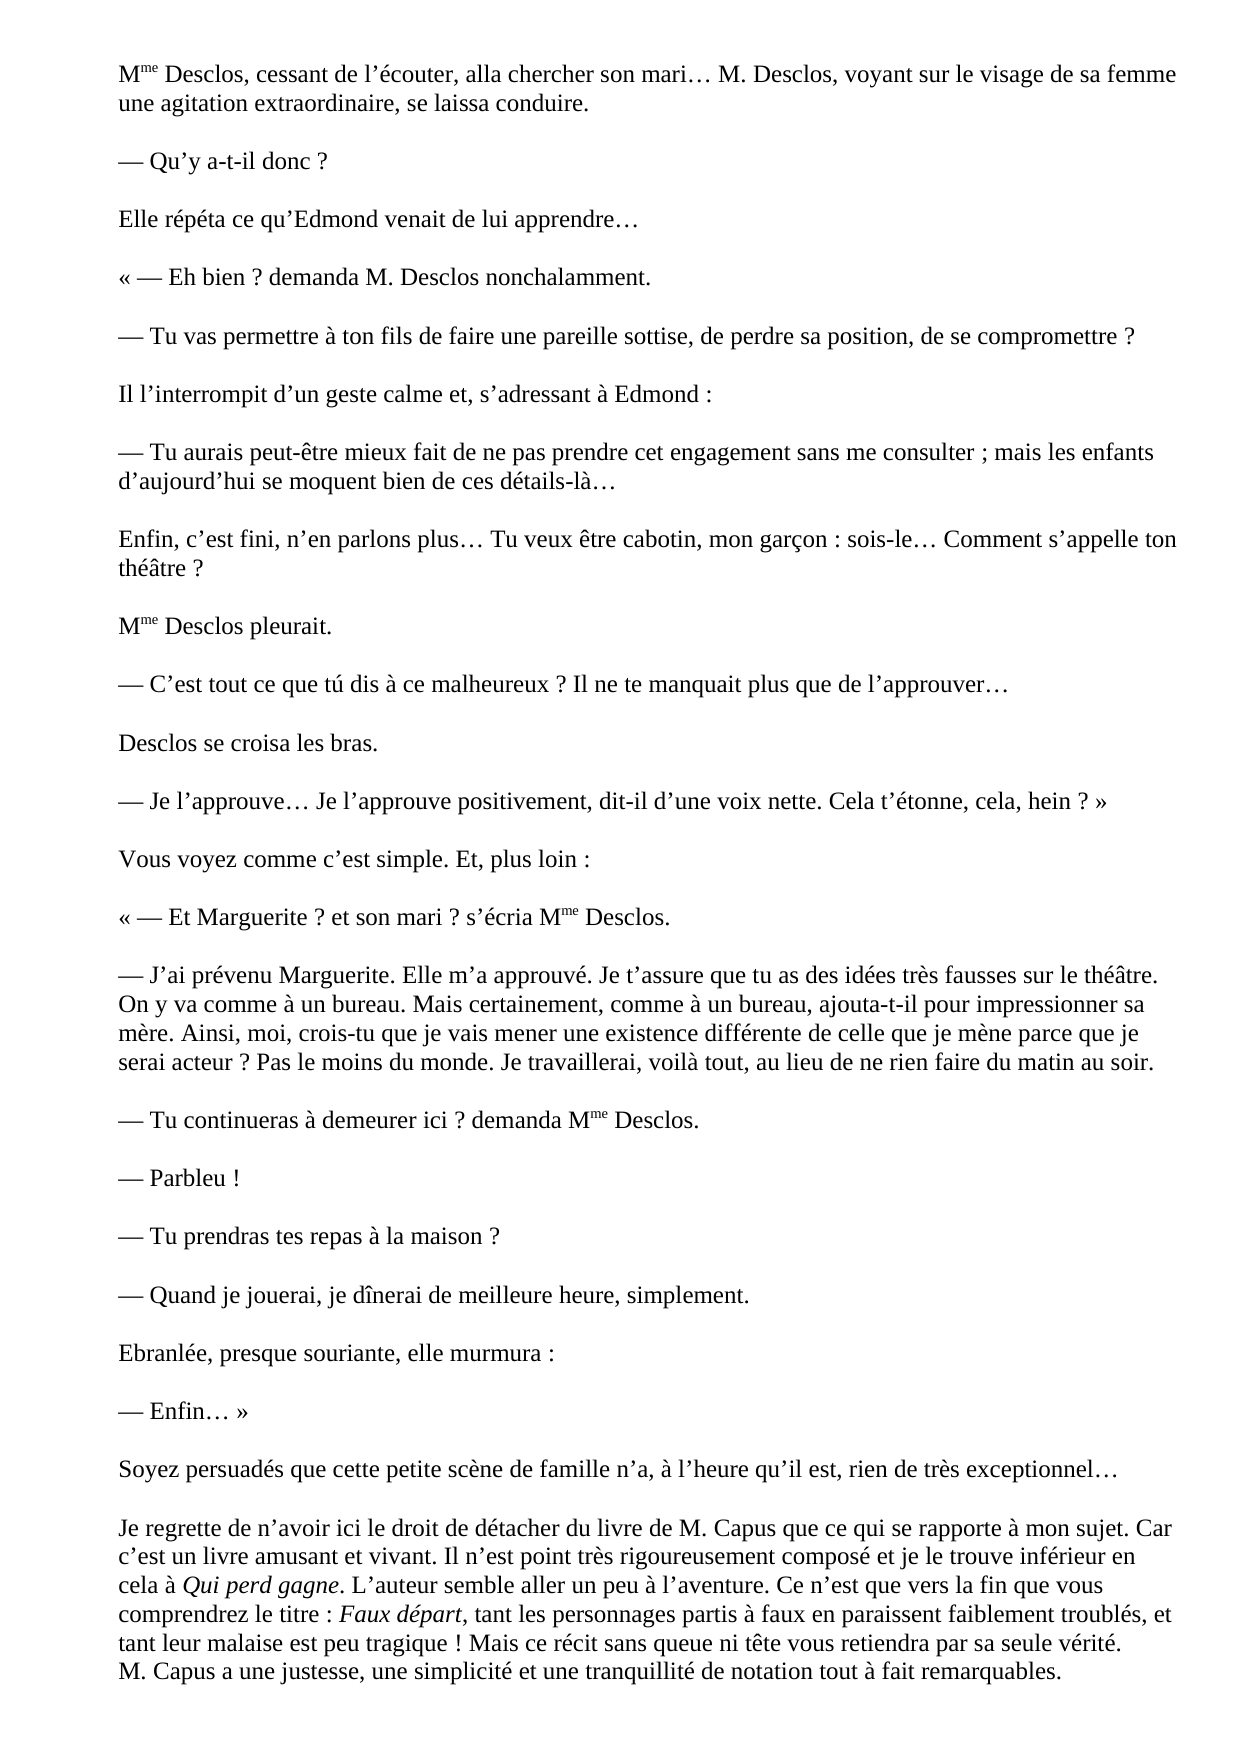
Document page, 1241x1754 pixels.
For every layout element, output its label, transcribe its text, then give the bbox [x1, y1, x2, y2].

text — C’est tout ce que tú dis à ce malheureux ? Il ne te manquait plus que de l’approuver… [118, 669, 1181, 698]
text — Tu aurais peut-être mieux fait de ne pas prendre cet engagement sans me consulter ; mais les enfants d’aujourd’hui se moquent bien de ces détails-là… [118, 437, 1181, 495]
text Soyez persuadés que cette petite scène de famille n’a, à l’heure qu’il est, rien de très exceptionnel… [118, 1454, 1181, 1483]
text Desclos se croisa les bras. [118, 728, 1181, 756]
text Je regrette de n’avoir ici le droit de détacher du livre de M. Capus que ce qui se rapporte à mon sujet. Car c’est un livre amusant et vivant. Il n’est point très rigoureusement composé et je le trouve inférieur en cela à Qui perd gagne. L’auteur semble aller un peu à l’aventure. Ce n’est que vers la fin que vous comprendrez le titre : Faux départ, tant les personnages partis à faux en paraissent faiblement troublés, et tant leur malaise est peu tragique ! Mais ce récit sans queue ni tête vous retiendra par sa seule vérité. M. Capus a une justesse, une simplicité et une tranquillité de notation tout à fait remarquables. [118, 1513, 1181, 1685]
text — Enfin… » [118, 1396, 1181, 1425]
text — Tu prendras tes repas à la maison ? [118, 1221, 1181, 1250]
text « — Eh bien ? demanda M. Desclos nonchalamment. [118, 262, 1181, 291]
text Mme Desclos, cessant de l’écouter, alla chercher son mari… M. Desclos, voyant sur le visage de sa femme une agitation extraordinaire, se laissa conduire. [118, 59, 1181, 117]
text — Parbleu ! [118, 1163, 1181, 1192]
text — J’ai prévenu Marguerite. Elle m’a approuvé. Je t’assure que tu as des idées très fausses sur le théâtre. On y va comme à un bureau. Mais certainement, comme à un bureau, ajouta-t-il pour impressionner sa mère. Ainsi, moi, crois-tu que je vais mener une existence différente de celle que je mène parce que je serai acteur ? Pas le moins du monde. Je travaillerai, voilà tout, au lieu de ne rien faire du matin au soir. [118, 961, 1181, 1076]
text Mme Desclos pleurait. [118, 611, 1181, 640]
text — Tu continueras à demeurer ici ? demanda Mme Desclos. [118, 1105, 1181, 1134]
text Il l’interrompit d’un geste calme et, s’adressant à Edmond : [118, 379, 1181, 408]
text — Qu’y a-t-il donc ? [118, 146, 1181, 175]
text — Je l’approuve… Je l’approuve positivement, dit-il d’une voix nette. Cela t’étonne, cela, hein ? » [118, 786, 1181, 814]
text — Tu vas permettre à ton fils de faire une pareille sottise, de perdre sa position, de se compromettre ? [118, 321, 1181, 349]
text « — Et Marguerite ? et son mari ? s’écria Mme Desclos. [118, 902, 1181, 931]
text Vous voyez comme c’est simple. Et, plus loin : [118, 844, 1181, 873]
text — Quand je jouerai, je dînerai de meilleure heure, simplement. [118, 1280, 1181, 1308]
text Ebranlée, presque souriante, elle murmura : [118, 1338, 1181, 1367]
text Enfin, c’est fini, n’en parlons plus… Tu veux être cabotin, mon garçon : sois-le… Comment s’appelle ton théâtre ? [118, 524, 1181, 582]
text Elle répéta ce qu’Edmond venait de lui apprendre… [118, 204, 1181, 233]
